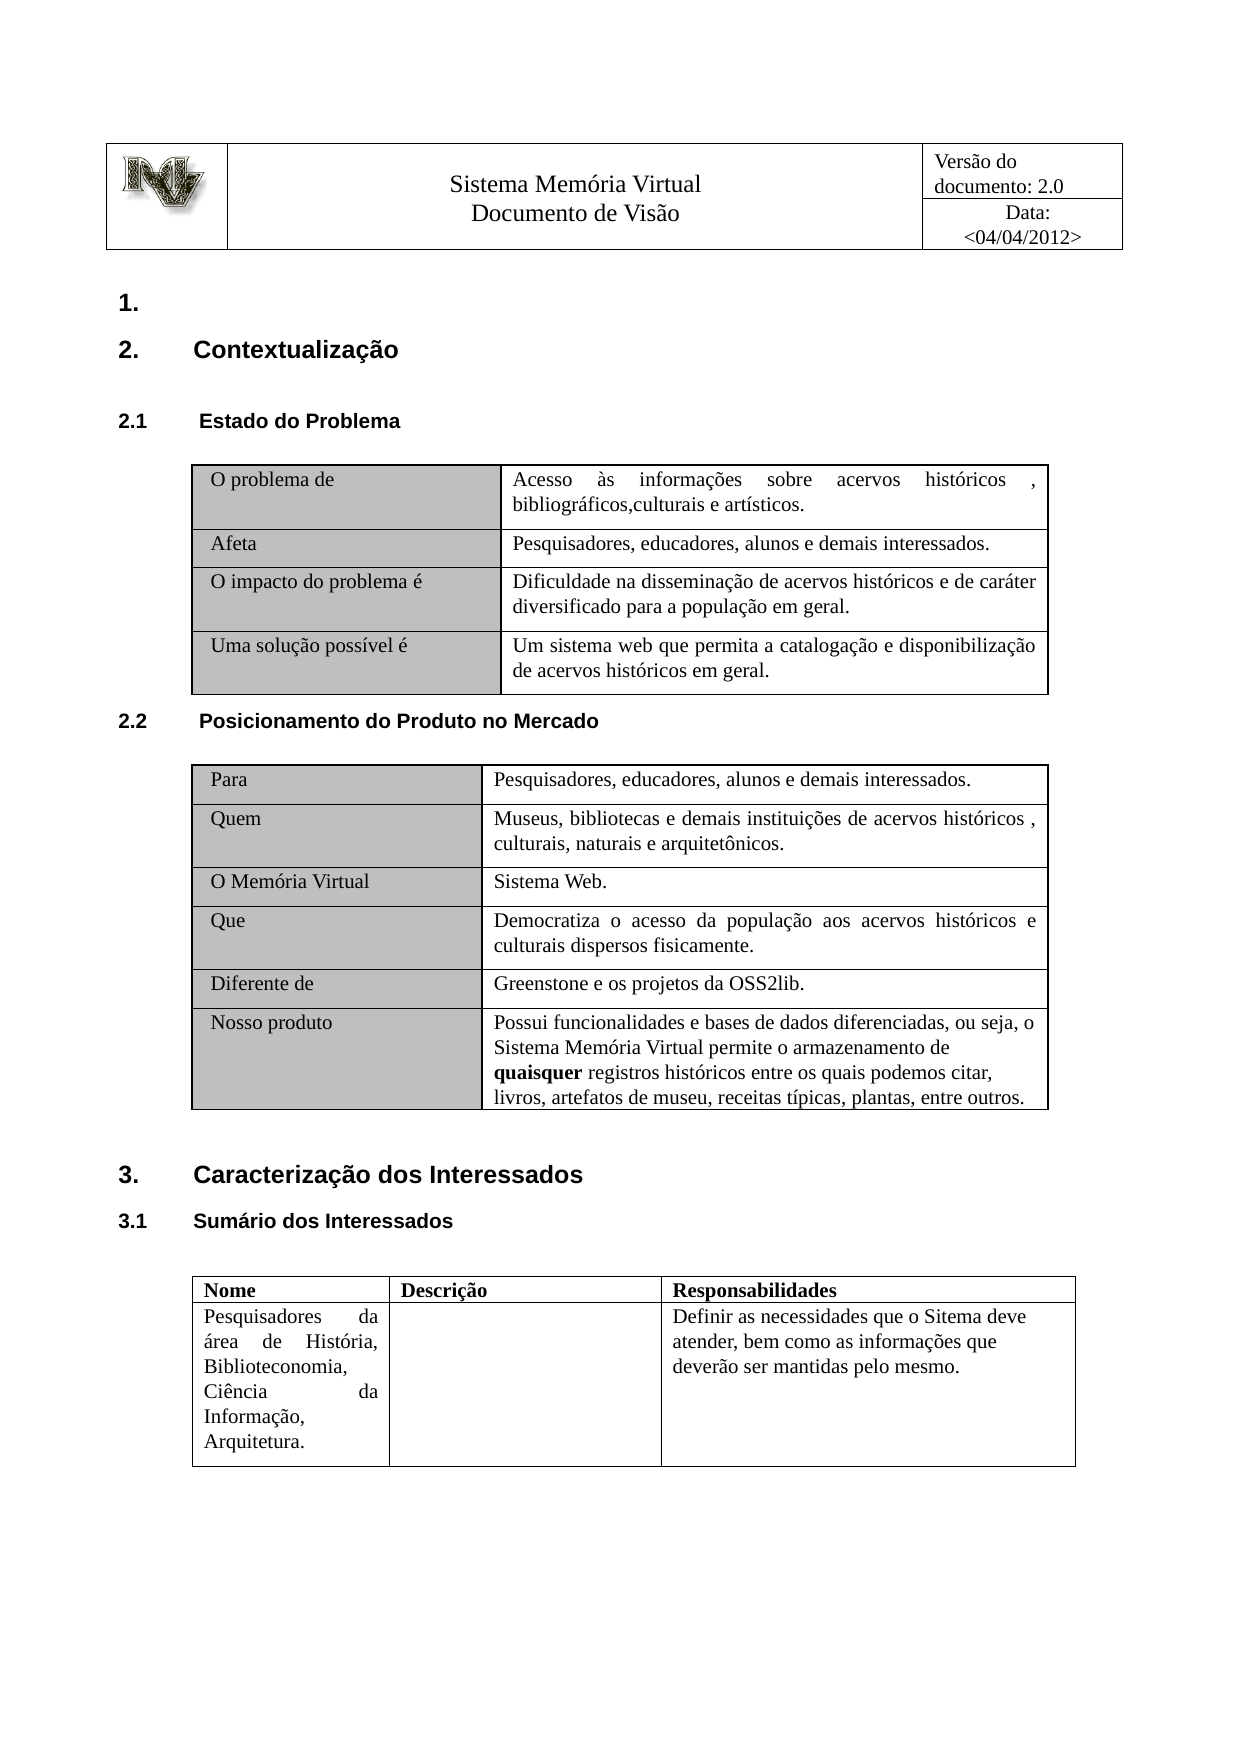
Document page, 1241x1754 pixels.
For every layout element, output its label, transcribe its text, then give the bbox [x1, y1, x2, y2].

subtitle Estado do Problema [118, 408, 1122, 433]
table_header Descrição [390, 1277, 661, 1302]
table_cell Quem [193, 805, 481, 867]
table_header Acesso às informações sobre acervos históricos , bibliográficos,culturais e artísticos. [502, 466, 1047, 529]
subtitle Posicionamento do Produto no Mercado [118, 708, 1122, 733]
table_cell Um sistema web que permita a catalogação e disponibilização de acervos históricos em geral. [502, 632, 1047, 694]
table_header [107, 144, 227, 249]
table_cell Afeta [193, 530, 500, 567]
table_cell Greenstone e os projetos da OSS2lib. [483, 970, 1047, 1008]
table_cell Possui funcionalidades e bases de dados diferenciadas, ou seja, o Sistema Memória Virtual permite o armazenamento de quaisquer registros históricos entre os quais podemos citar, livros, artefatos de museu, receitas típicas, plantas, entre outros. [483, 1009, 1047, 1109]
table_header Para [193, 766, 481, 804]
table_cell [390, 1303, 661, 1466]
table_cell Sistema Web. [483, 868, 1047, 906]
table_cell Pesquisadores da área de História, Biblioteconomia, Ciência da Informação, Arquitetura. [193, 1303, 389, 1466]
table_header Sistema Memória Virtual Documento de Visão [228, 144, 922, 249]
table_cell Definir as necessidades que o Sitema deve atender, bem como as informações que deverão ser mantidas pelo mesmo. [662, 1303, 1075, 1466]
table_cell Democratiza o acesso da população aos acervos históricos e culturais dispersos fisicamente. [483, 907, 1047, 969]
table_header Versão do documento: 2.0 [923, 144, 1122, 198]
table_cell Que [193, 907, 481, 969]
table_header Nome [193, 1277, 389, 1302]
table_cell Diferente de [193, 970, 481, 1008]
table_cell Museus, bibliotecas e demais instituições de acervos históricos , culturais, naturais e arquitetônicos. [483, 805, 1047, 867]
table_header Responsabilidades [662, 1277, 1075, 1302]
table_cell Data: <04/04/2012> [923, 199, 1122, 249]
table_cell Nosso produto [193, 1009, 481, 1109]
subtitle Contextualização [118, 335, 1122, 364]
subtitle Caracterização dos Interessados [118, 1160, 1122, 1189]
subtitle Sumário dos Interessados [118, 1207, 1122, 1232]
table_cell O impacto do problema é [193, 568, 500, 631]
table_header Pesquisadores, educadores, alunos e demais interessados. [483, 766, 1047, 804]
table_cell O Memória Virtual [193, 868, 481, 906]
table_header O problema de [193, 466, 500, 529]
table_cell Pesquisadores, educadores, alunos e demais interessados. [502, 530, 1047, 567]
table_cell Uma solução possível é [193, 632, 500, 694]
table_cell Dificuldade na disseminação de acervos históricos e de caráter diversificado para a população em geral. [502, 568, 1047, 631]
picture [117, 144, 207, 219]
